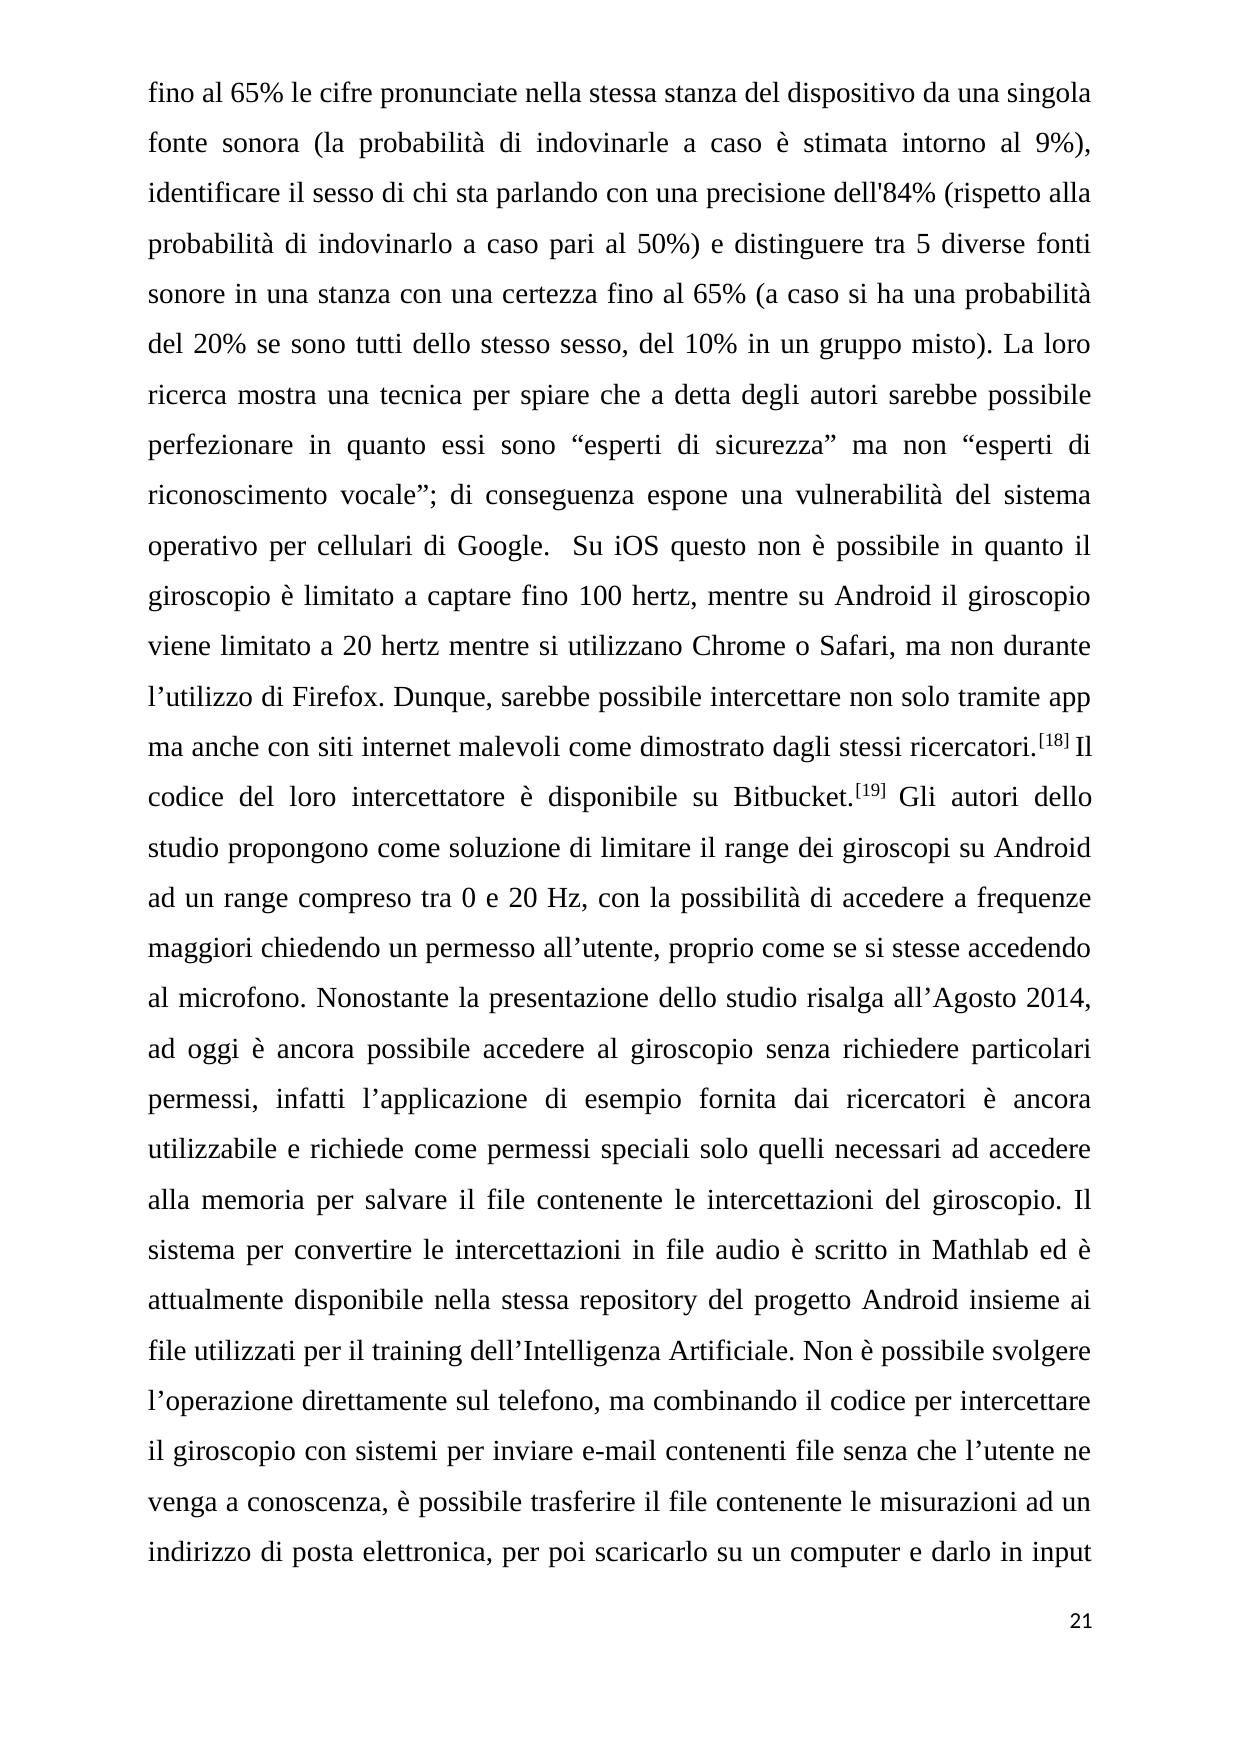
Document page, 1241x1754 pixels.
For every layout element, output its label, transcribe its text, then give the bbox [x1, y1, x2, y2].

text fino al 65% le cifre pronunciate nella stessa stanza del dispositivo da una singola fonte sonora (la probabilità di indovinarle a caso è stimata intorno al 9%), identificare il sesso di chi sta parlando con una precisione dell'84% (rispetto alla probabilità di indovinarlo a caso pari al 50%) e distinguere tra 5 diverse fonti sonore in una stanza con una certezza fino al 65% (a caso si ha una probabilità del 20% se sono tutti dello stesso sesso, del 10% in un gruppo misto). La loro ricerca mostra una tecnica per spiare che a detta degli autori sarebbe possibile perfezionare in quanto essi sono “esperti di sicurezza” ma non “esperti di riconoscimento vocale”; di conseguenza espone una vulnerabilità del sistema operativo per cellulari di Google. Su iOS questo non è possibile in quanto il giroscopio è limitato a captare fino 100 hertz, mentre su Android il giroscopio viene limitato a 20 hertz mentre si utilizzano Chrome o Safari, ma non durante l’utilizzo di Firefox. Dunque, sarebbe possibile intercettare non solo tramite app ma anche con siti internet malevoli come dimostrato dagli stessi ricercatori.[18] Il codice del loro intercettatore è disponibile su Bitbucket.[19] Gli autori dello studio propongono come soluzione di limitare il range dei giroscopi su Android ad un range compreso tra 0 e 20 Hz, con la possibilità di accedere a frequenze maggiori chiedendo un permesso all’utente, proprio come se si stesse accedendo al microfono. Nonostante la presentazione dello studio risalga all’Agosto 2014, ad oggi è ancora possibile accedere al giroscopio senza richiedere particolari permessi, infatti l’applicazione di esempio fornita dai ricercatori è ancora utilizzabile e richiede come permessi speciali solo quelli necessari ad accedere alla memoria per salvare il file contenente le intercettazioni del giroscopio. Il sistema per convertire le intercettazioni in file audio è scritto in Mathlab ed è attualmente disponibile nella stessa repository del progetto Android insieme ai file utilizzati per il training dell’Intelligenza Artificiale. Non è possibile svolgere l’operazione direttamente sul telefono, ma combinando il codice per intercettare il giroscopio con sistemi per inviare e-mail contenenti file senza che l’utente ne venga a conoscenza, è possibile trasferire il file contenente le misurazioni ad un indirizzo di posta elettronica, per poi scaricarlo su un computer e darlo in input [148, 75, 1092, 1568]
